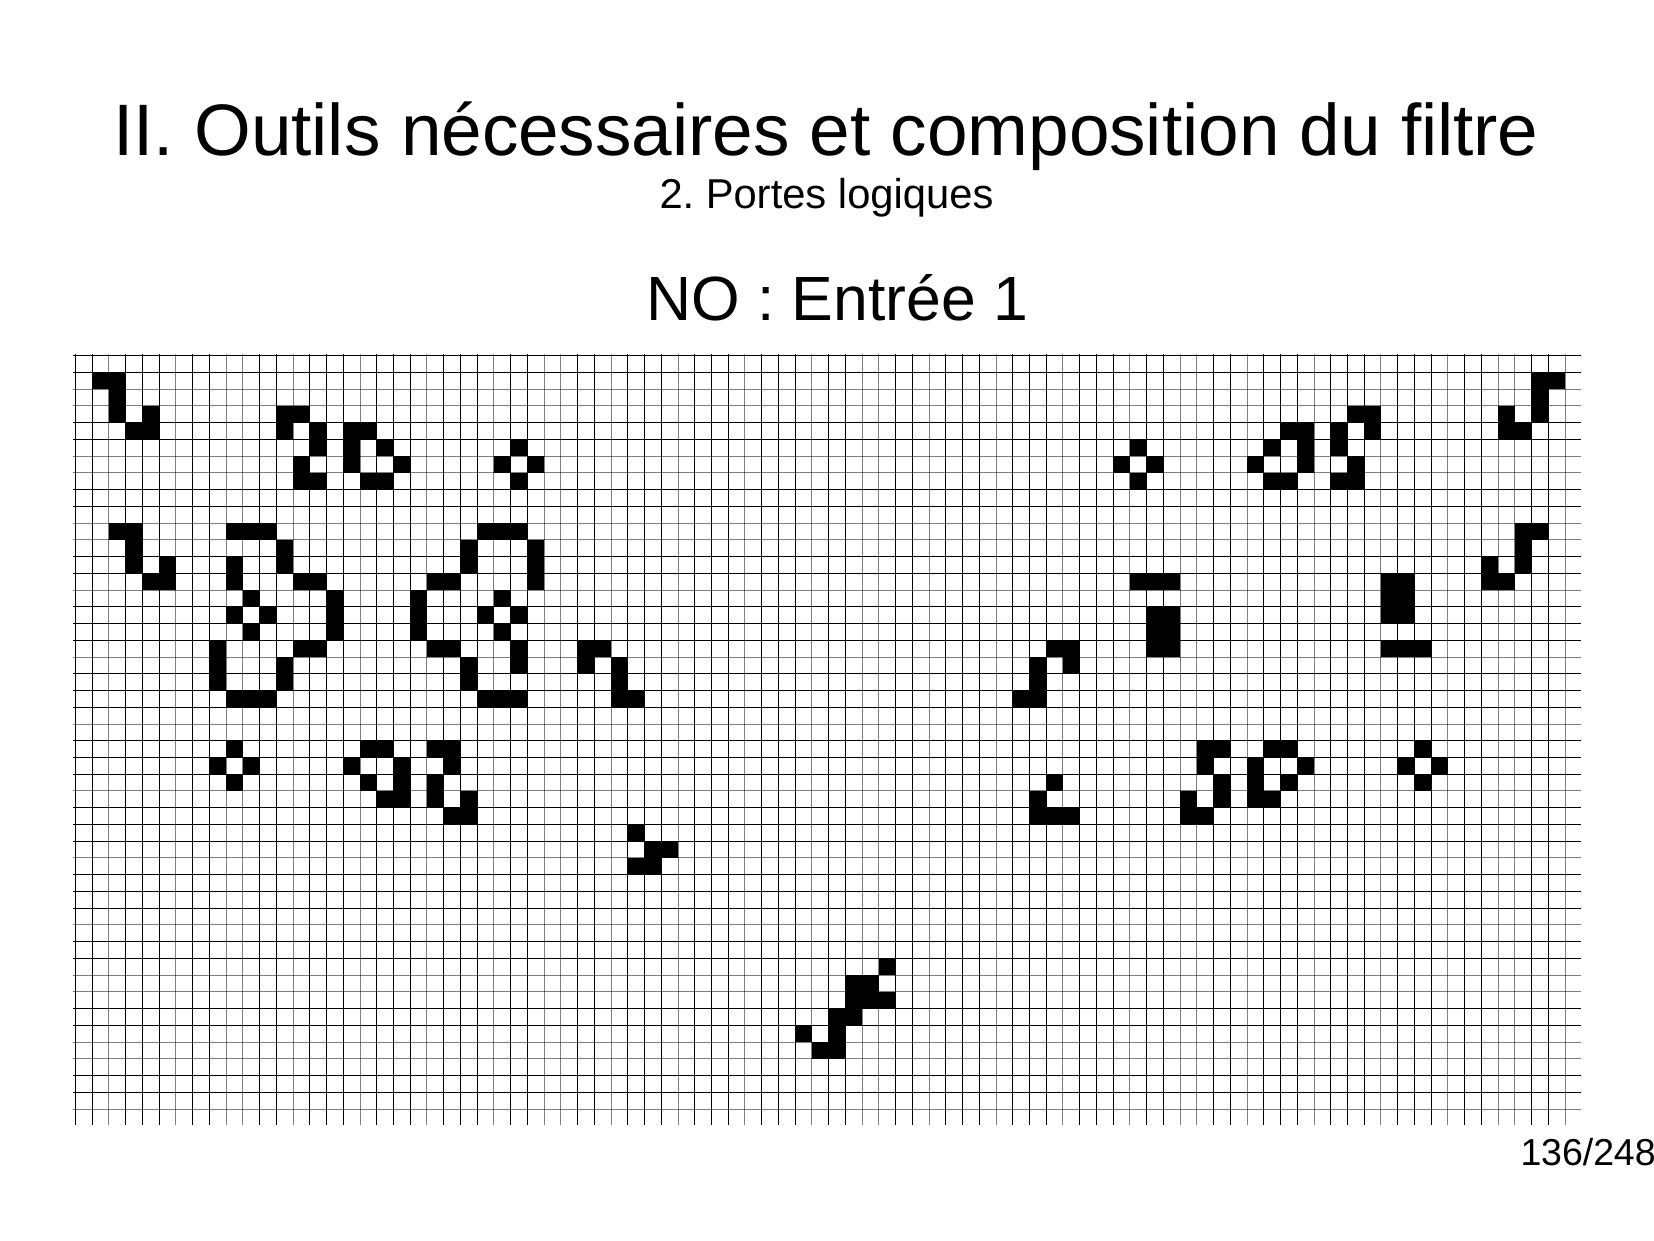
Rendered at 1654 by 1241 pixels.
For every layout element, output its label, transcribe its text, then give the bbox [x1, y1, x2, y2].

title II. Outils nécessaires et composition du filtre 2. Portes logiques [82, 49, 1571, 257]
text_box NO : Entrée 1 [631, 256, 1044, 342]
picture [73, 354, 1581, 1125]
text_box <number>/248 [1505, 1124, 1654, 1182]
